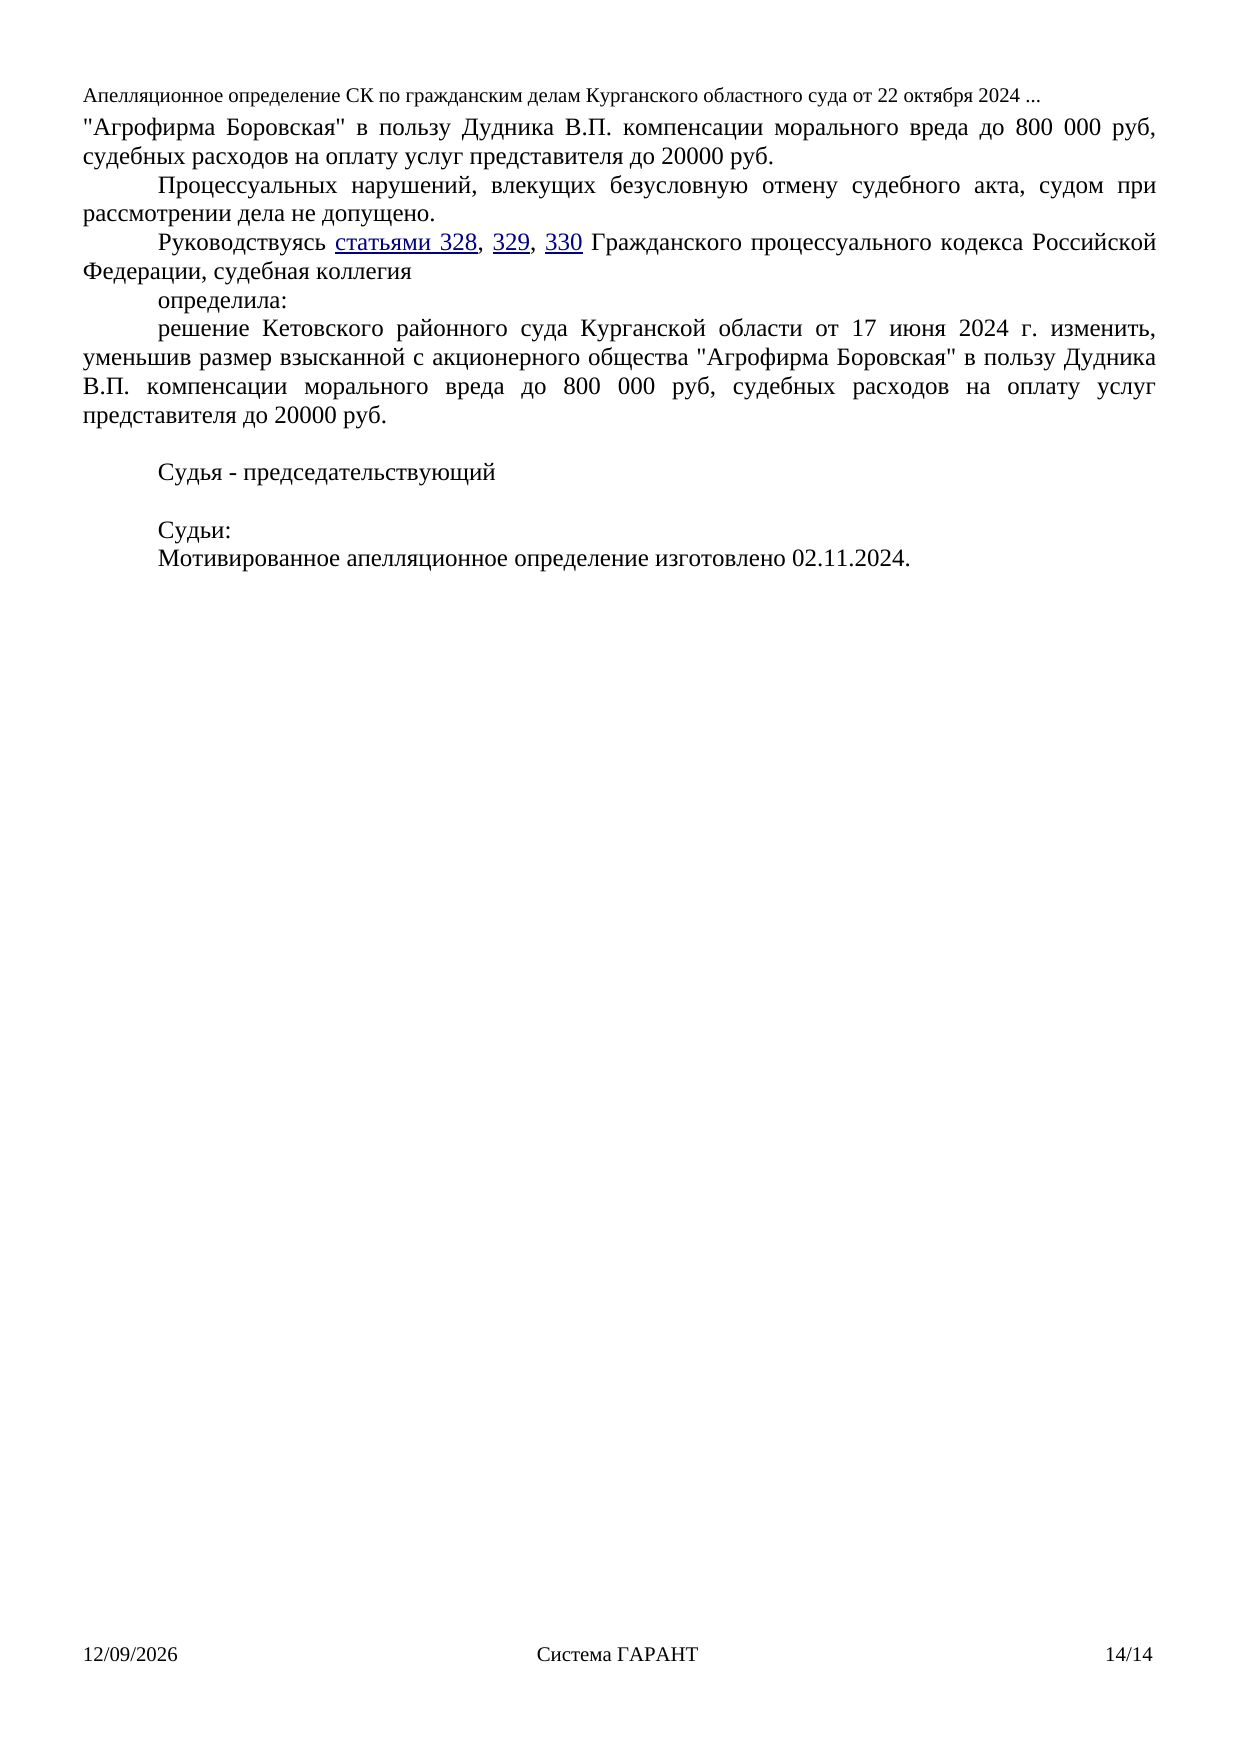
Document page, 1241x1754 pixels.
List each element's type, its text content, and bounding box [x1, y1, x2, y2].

text решение Кетовского районного суда Курганской области от 17 июня 2024 г. изменить, уменьшив размер взысканной с акционерного общества "Агрофирма Боровская" в пользу Дудника В.П. компенсации морального вреда до 800 000 руб, судебных расходов на оплату услуг представителя до 20000 руб. [83, 313, 1157, 428]
text Судья - председательствующий [83, 457, 1157, 486]
text Мотивированное апелляционное определение изготовлено 02.11.2024. [83, 543, 1157, 572]
text Процессуальных нарушений, влекущих безусловную отмену судебного акта, судом при рассмотрении дела не допущено. [83, 170, 1157, 227]
text определила: [83, 285, 1157, 313]
text Руководствуясь статьями 328, 329, 330 Гражданского процессуального кодекса Российской Федерации, судебная коллегия [83, 227, 1157, 285]
text Судьи: [83, 515, 1157, 543]
text "Агрофирма Боровская" в пользу Дудника В.П. компенсации морального вреда до 800 000 руб, судебных расходов на оплату услуг представителя до 20000 руб. [83, 112, 1157, 170]
